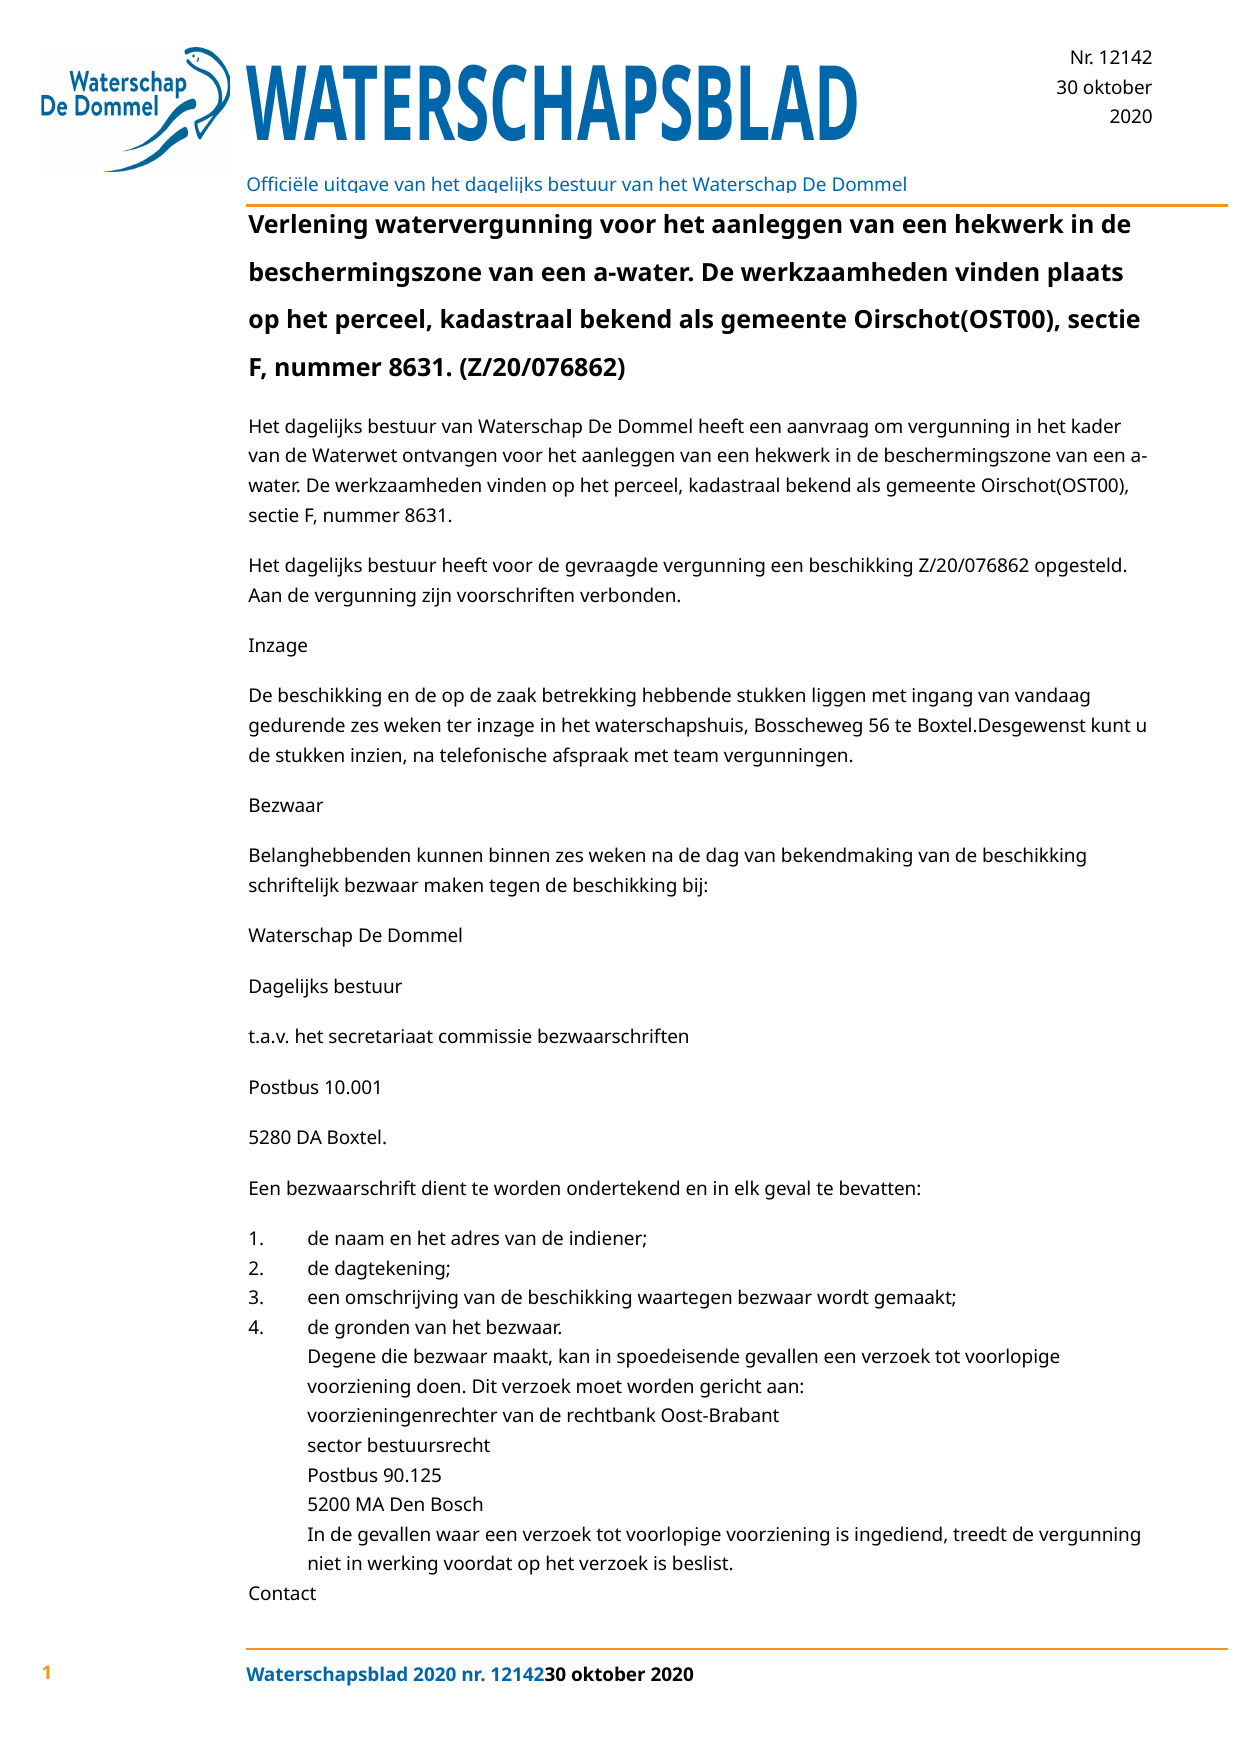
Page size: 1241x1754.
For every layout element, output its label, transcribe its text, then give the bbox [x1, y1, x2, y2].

text Bezwaar [248, 792, 1152, 818]
text Postbus 10.001 [248, 1074, 1152, 1100]
list Degene die bezwaar maakt, kan in spoedeisende gevallen een verzoek tot voorlopige voorziening doen. Dit verzoek moet worden gericht aan: [248, 1343, 1152, 1399]
text Het dagelijks bestuur heeft voor de gevraagde vergunning een beschikking Z/20/076862 opgesteld. Aan de vergunning zijn voorschriften verbonden. [248, 552, 1152, 608]
text Contact [248, 1580, 1152, 1606]
text Inzage [248, 632, 1152, 658]
text Dagelijks bestuur [248, 973, 1152, 999]
list de naam en het adres van de indiener; [248, 1225, 1152, 1251]
text 5280 DA Boxtel. [248, 1124, 1152, 1150]
list voorzieningenrechter van de rechtbank Oost-Brabant [248, 1403, 1152, 1428]
list de dagtekening; [248, 1255, 1152, 1281]
text Een bezwaarschrift dient te worden ondertekend en in elk geval te bevatten: [248, 1175, 1152, 1201]
picture [204, 47, 231, 76]
list een omschrijving van de beschikking waartegen bezwaar wordt gemaakt; [248, 1284, 1152, 1310]
list 5200 MA Den Bosch [248, 1491, 1152, 1517]
list Postbus 90.125 [248, 1462, 1152, 1488]
list In de gevallen waar een verzoek tot voorlopige voorziening is ingediend, treedt de vergunning niet in werking voordat op het verzoek is beslist. [248, 1521, 1152, 1576]
picture [45, 99, 51, 111]
text Belanghebbenden kunnen binnen zes weken na de dag van bekendmaking van de beschikking schriftelijk bezwaar maken tegen de beschikking bij: [248, 843, 1152, 898]
text t.a.v. het secretariaat commissie bezwaarschriften [248, 1023, 1152, 1049]
picture [198, 118, 210, 131]
list sector bestuursrecht [248, 1432, 1152, 1458]
text Waterschap De Dommel [248, 923, 1152, 948]
picture [41, 47, 231, 172]
text Verlening watervergunning voor het aanleggen van een hekwerk in de beschermingszone van een a-water. De werkzaamheden vinden plaats op het perceel, kadastraal bekend als gemeente Oirschot(OST00), sectie F, nummer 8631. (Z/20/076862) [248, 207, 1152, 384]
text De beschikking en de op de zaak betrekking hebbende stukken liggen met ingang van vandaag gedurende zes weken ter inzage in het waterschapshuis, Bosscheweg 56 te Boxtel.Desgewenst kunt u de stukken inzien, na telefonische afspraak met team vergunningen. [248, 683, 1152, 768]
list de gronden van het bezwaar. [248, 1314, 1152, 1340]
text Het dagelijks bestuur van Waterschap De Dommel heeft een aanvraag om vergunning in het kader van de Waterwet ontvangen voor het aanleggen van een hekwerk in de beschermingszone van een a-water. De werkzaamheden vinden op het perceel, kadastraal bekend als gemeente Oirschot(OST00), sectie F, nummer 8631. [248, 413, 1152, 528]
